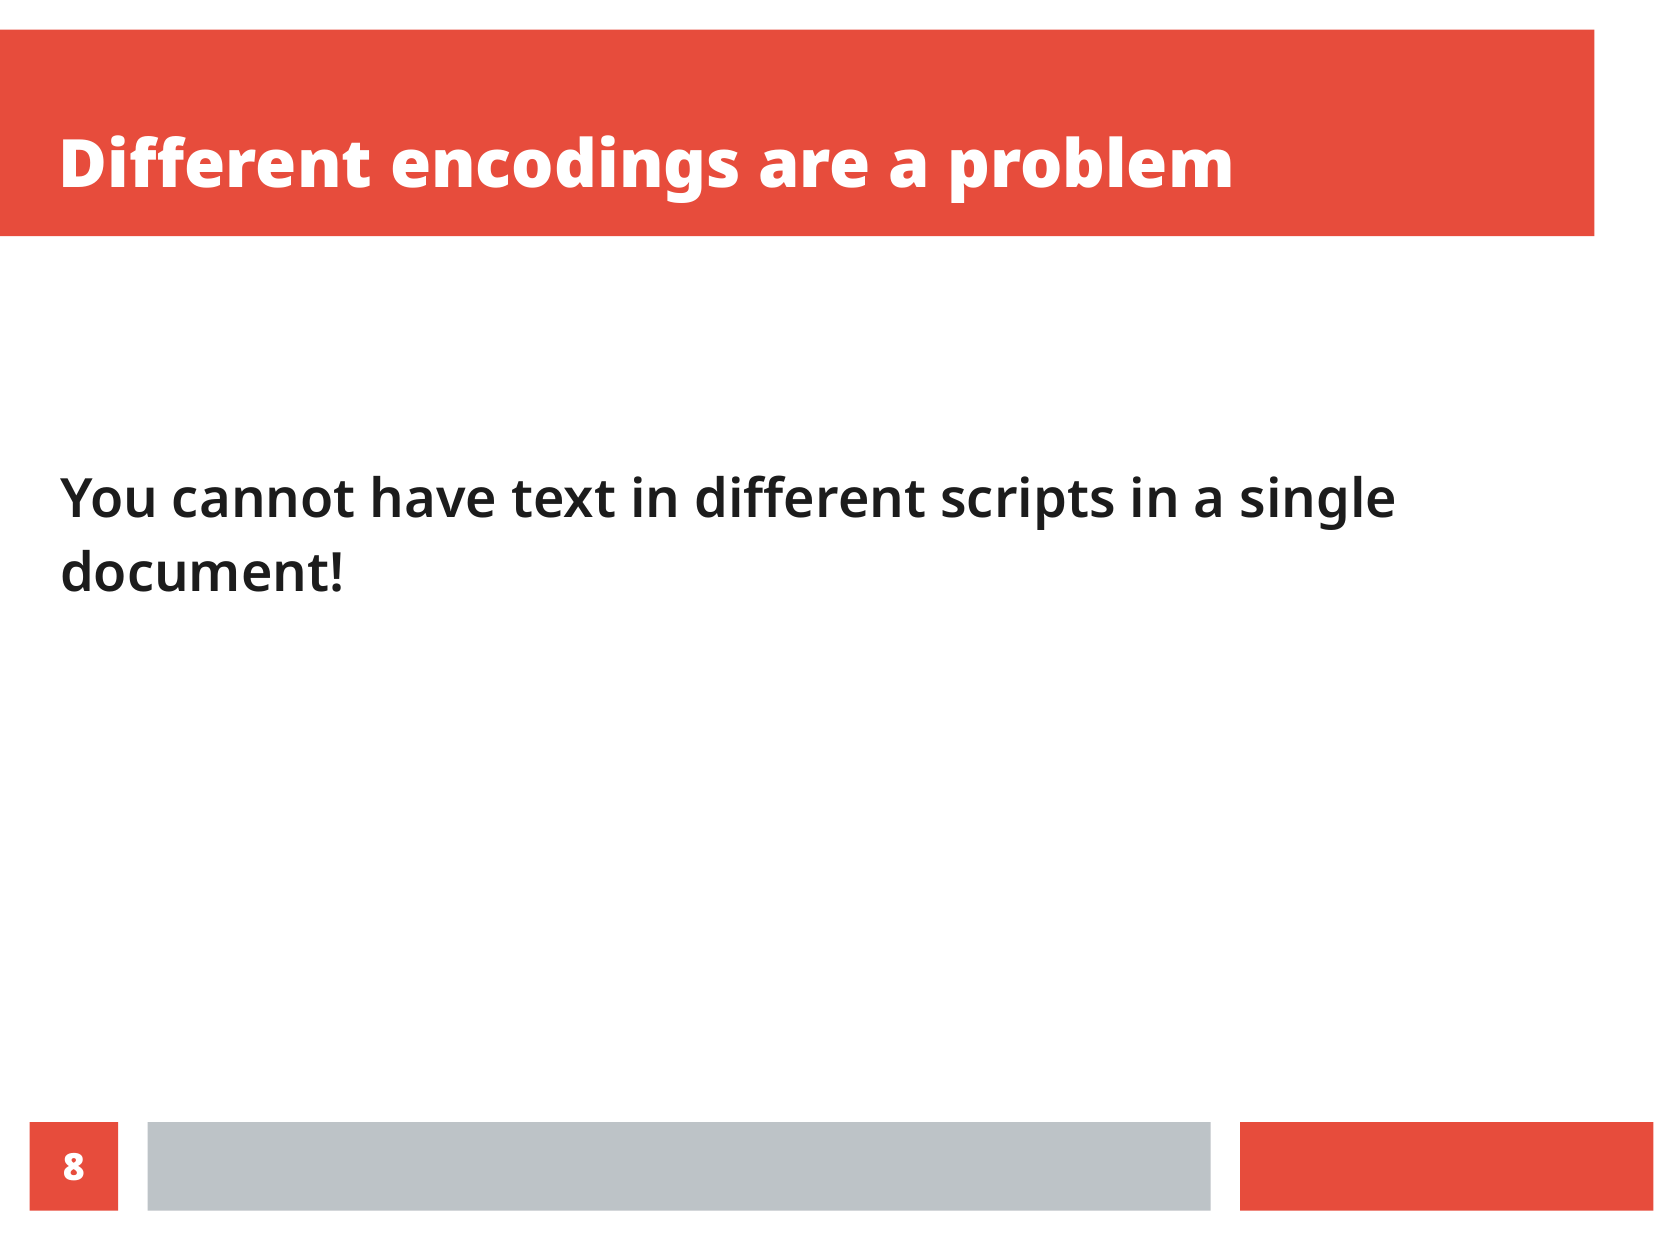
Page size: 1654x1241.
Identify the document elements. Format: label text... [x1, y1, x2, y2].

title Different encodings are a problem [59, 59, 1595, 207]
list You cannot have text in different scripts in a single document! [60, 459, 1566, 736]
